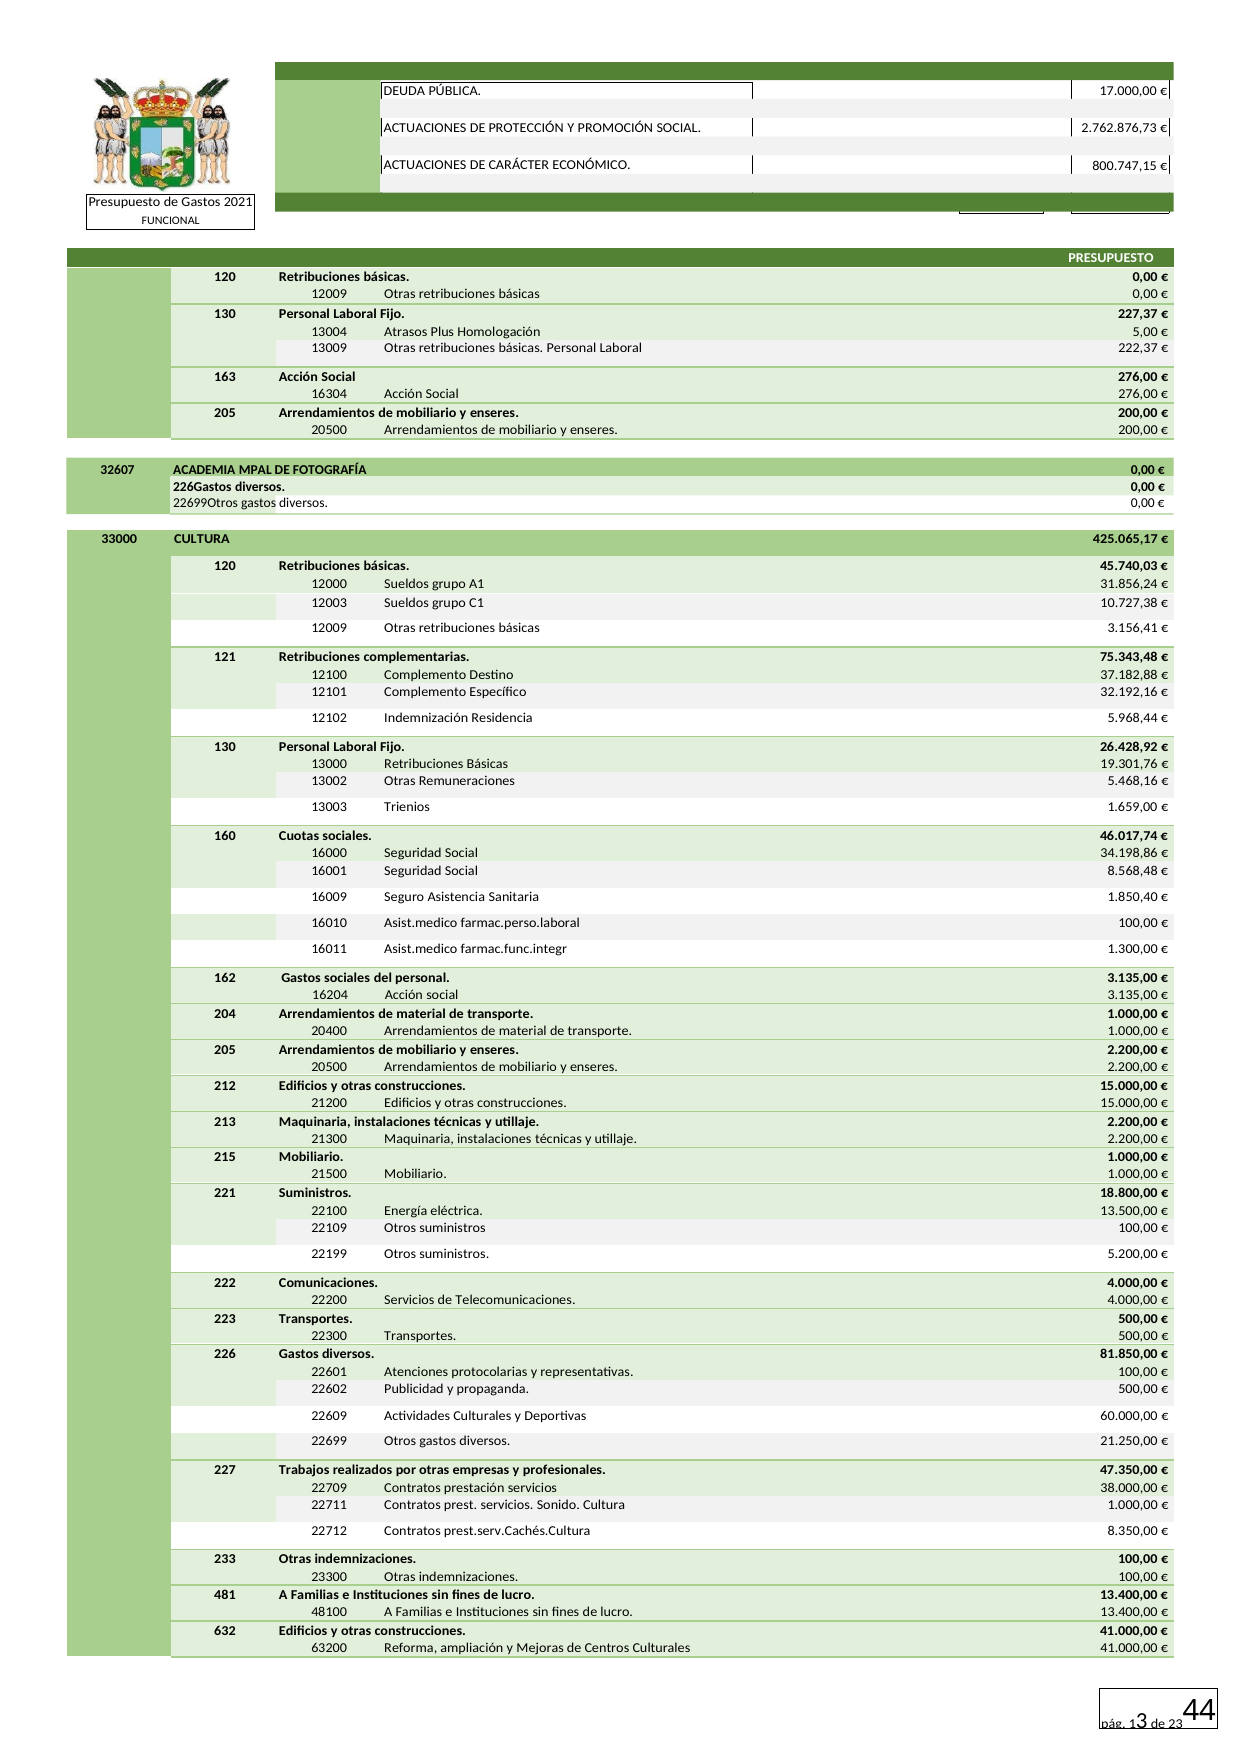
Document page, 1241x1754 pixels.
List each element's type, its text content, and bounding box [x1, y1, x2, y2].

table_cell 21.250,00 € [892, 1433, 1174, 1459]
table_cell 200,00 € 200,00 € [880, 404, 1174, 438]
table_cell 1.000,00 € 1.000,00 € [892, 1148, 1174, 1182]
table_cell [67, 556, 171, 1656]
table_cell Arrendamientos de mobiliario y enseres. 20500 Arrendamientos de mobiliario y enseres. [276, 404, 880, 438]
table_cell Mobiliario. 21500 Mobiliario. [276, 1148, 892, 1182]
table_cell [171, 620, 276, 646]
table_header [276, 530, 892, 556]
table_cell 10.727,38 € [892, 594, 1174, 620]
table_cell Edificios y otras construcciones. 63200 Reforma, ampliación y Mejoras de Centros Culturales [276, 1622, 892, 1656]
table_cell 12101 Complemento Específico [276, 683, 892, 709]
table_cell 75.343,48 € 37.182,88 € [892, 648, 1174, 683]
table_cell 13002 Otras Remuneraciones [276, 772, 892, 798]
table_cell [171, 799, 276, 825]
table_cell 481 [171, 1586, 276, 1620]
table_cell 4.000,00 € 4.000,00 € [892, 1273, 1174, 1308]
table_cell Acción Social 16304 Acción Social [276, 368, 880, 402]
table_cell [171, 1496, 276, 1522]
table_cell Cuotas sociales. 16000 Seguridad Social [276, 826, 892, 861]
table_cell 22109 Otros suministros [276, 1219, 892, 1245]
table_cell 22699 Otros gastos diversos. [276, 1433, 892, 1459]
table_cell [171, 1522, 276, 1548]
table_cell 5.200,00 € [892, 1245, 1174, 1272]
table_cell [171, 1406, 276, 1433]
table_cell 120 [171, 268, 276, 303]
table_cell 221 [171, 1184, 276, 1219]
table_cell 1.659,00 € [892, 799, 1174, 825]
table_cell [171, 1380, 276, 1406]
table_cell [171, 772, 276, 798]
table_cell 22712 Contratos prest.serv.Cachés.Cultura [276, 1522, 892, 1548]
table_cell 22602 Publicidad y propaganda. [276, 1380, 892, 1406]
table_cell Retribuciones básicas. 12009 Otras retribuciones básicas [276, 268, 880, 303]
table_cell 13.400,00 € 13.400,00 € [892, 1586, 1174, 1620]
table_cell [171, 709, 276, 736]
table_cell 16009 Seguro Asistencia Sanitaria [276, 888, 892, 914]
table_cell 22609 Actividades Culturales y Deportivas [276, 1406, 892, 1433]
table_cell [171, 340, 276, 366]
table_cell 120 [171, 556, 276, 593]
table_cell 16010 Asist.medico farmac.perso.laboral [276, 914, 892, 940]
table_cell Maquinaria, instalaciones técnicas y utillaje. 21300 Maquinaria, instalaciones técnicas y utillaje. [276, 1112, 892, 1146]
table_cell [171, 861, 276, 888]
table_cell 5.968,44 € [892, 709, 1174, 736]
table_cell [171, 914, 276, 940]
table_cell 2.200,00 € 2.200,00 € [892, 1040, 1174, 1074]
table_cell [171, 888, 276, 914]
table_cell Transportes. 22300 Transportes. [276, 1309, 892, 1343]
table_cell Personal Laboral Fijo. 13000 Retribuciones Básicas [276, 737, 892, 772]
table_cell 2.200,00 € 2.200,00 € [892, 1112, 1174, 1146]
table_cell Otras indemnizaciones. 23300 Otras indemnizaciones. [276, 1550, 892, 1584]
table_cell [171, 1433, 276, 1459]
table_cell 16011 Asist.medico farmac.func.integr [276, 940, 892, 967]
table_cell 12102 Indemnización Residencia [276, 709, 892, 736]
table_cell 1.850,40 € [892, 888, 1174, 914]
table_cell 215 [171, 1148, 276, 1182]
table_cell 212 [171, 1076, 276, 1111]
table_cell 47.350,00 € 38.000,00 € [892, 1461, 1174, 1496]
table_cell 26.428,92 € 19.301,76 € [892, 737, 1174, 772]
table_header 33000 [67, 530, 171, 556]
table_cell [171, 1245, 276, 1272]
table_cell 226 [171, 1345, 276, 1380]
table_cell 1.300,00 € [892, 940, 1174, 967]
table_cell 3.135,00 € 3.135,00 € [892, 968, 1174, 1003]
table_cell Arrendamientos de mobiliario y enseres. 20500 Arrendamientos de mobiliario y enseres. [276, 1040, 892, 1074]
table_cell 5.468,16 € [892, 772, 1174, 798]
table_cell 8.350,00 € [892, 1522, 1174, 1548]
table_cell Edificios y otras construcciones. 21200 Edificios y otras construcciones. [276, 1076, 892, 1111]
table_cell 60.000,00 € [892, 1406, 1174, 1433]
table_cell 32.192,16 € [892, 683, 1174, 709]
table_cell 205 [171, 1040, 276, 1074]
table_cell 1.000,00 € 1.000,00 € [892, 1004, 1174, 1039]
table_cell 18.800,00 € 13.500,00 € [892, 1184, 1174, 1219]
table_cell 15.000,00 € 15.000,00 € [892, 1076, 1174, 1111]
table_cell 8.568,48 € [892, 861, 1174, 888]
table_header CULTURA [171, 530, 276, 556]
table_cell 13009 Otras retribuciones básicas. Personal Laboral [276, 340, 880, 366]
table_cell 100,00 € [892, 914, 1174, 940]
table_header 425.065,17 € [892, 530, 1174, 556]
table_cell 16001 Seguridad Social [276, 861, 892, 888]
table_cell 22199 Otros suministros. [276, 1245, 892, 1272]
table_cell 204 [171, 1004, 276, 1039]
table_cell 205 [171, 404, 276, 438]
table_cell 46.017,74 € 34.198,86 € [892, 826, 1174, 861]
table_cell 213 [171, 1112, 276, 1146]
table_cell 222,37 € [880, 340, 1174, 366]
table_cell 227 [171, 1461, 276, 1496]
table_cell 276,00 € 276,00 € [880, 368, 1174, 402]
table_cell Comunicaciones. 22200 Servicios de Telecomunicaciones. [276, 1273, 892, 1308]
table_header PRESUPUESTO [67, 248, 1174, 267]
picture [93, 78, 231, 192]
table_cell 12009 Otras retribuciones básicas [276, 620, 892, 646]
table_cell 41.000,00 € 41.000,00 € [892, 1622, 1174, 1656]
table_cell 0,00 € 0,00 € [880, 268, 1174, 303]
table_cell [171, 1219, 276, 1245]
table_cell 130 [171, 737, 276, 772]
table_cell 222 [171, 1273, 276, 1308]
table_cell 100,00 € 100,00 € [892, 1550, 1174, 1584]
table_cell A Familias e Instituciones sin fines de lucro. 48100 A Familias e Instituciones sin fines de lucro. [276, 1586, 892, 1620]
table_cell [67, 268, 171, 438]
table_cell Retribuciones complementarias. 12100 Complemento Destino [276, 648, 892, 683]
table_cell [171, 594, 276, 620]
table_cell 233 [171, 1550, 276, 1584]
table_cell 163 [171, 368, 276, 402]
table_cell 121 [171, 648, 276, 683]
table_cell Retribuciones básicas. 12000 Sueldos grupo A1 [276, 556, 892, 593]
table_cell 227,37 € 5,00 € [880, 305, 1174, 340]
table_cell 130 [171, 305, 276, 340]
table_cell 500,00 € 500,00 € [892, 1309, 1174, 1343]
table_cell 22711 Contratos prest. servicios. Sonido. Cultura [276, 1496, 892, 1522]
table_cell [171, 940, 276, 967]
table_cell Trabajos realizados por otras empresas y profesionales. 22709 Contratos prestación servicios [276, 1461, 892, 1496]
table_cell 13003 Trienios [276, 799, 892, 825]
table_cell [171, 683, 276, 709]
table_cell 3.156,41 € [892, 620, 1174, 646]
table_cell Gastos sociales del personal. 16204 Acción social [276, 968, 892, 1003]
table_cell 223 [171, 1309, 276, 1343]
table_cell 162 [171, 968, 276, 1003]
table_cell Suministros. 22100 Energía eléctrica. [276, 1184, 892, 1219]
table_cell 81.850,00 € 100,00 € [892, 1345, 1174, 1380]
table_cell 45.740,03 € 31.856,24 € [892, 556, 1174, 593]
table_cell Personal Laboral Fijo. 13004 Atrasos Plus Homologación [276, 305, 880, 340]
table_cell 632 [171, 1622, 276, 1656]
table_cell 12003 Sueldos grupo C1 [276, 594, 892, 620]
table_cell 500,00 € [892, 1380, 1174, 1406]
table_cell 160 [171, 826, 276, 861]
table_cell Gastos diversos. 22601 Atenciones protocolarias y representativas. [276, 1345, 892, 1380]
table_cell Arrendamientos de material de transporte. 20400 Arrendamientos de material de transporte. [276, 1004, 892, 1039]
table_cell 100,00 € [892, 1219, 1174, 1245]
table_cell 1.000,00 € [892, 1496, 1174, 1522]
